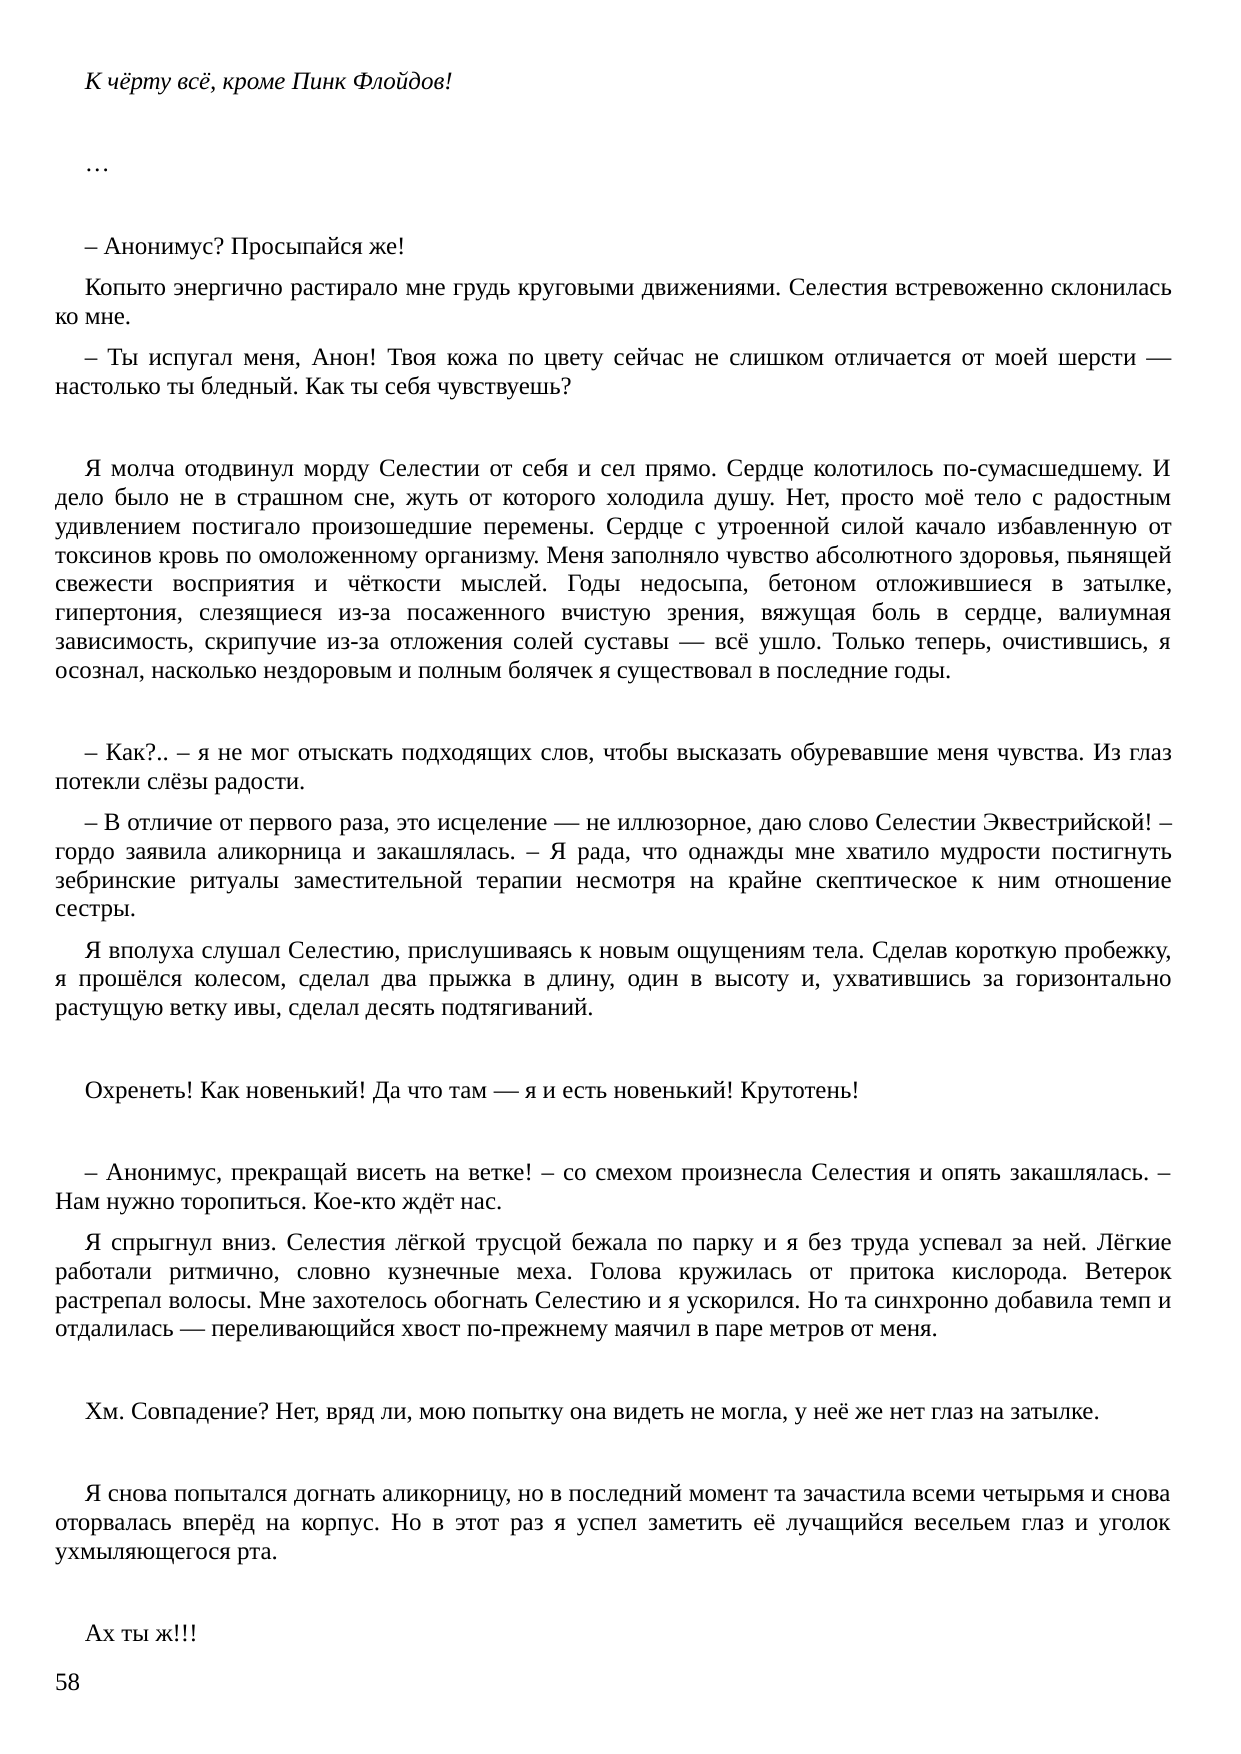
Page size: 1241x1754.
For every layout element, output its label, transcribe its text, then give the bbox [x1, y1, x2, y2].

text … [55, 148, 1173, 177]
text – Анонимус, прекращай висеть на ветке! – со смехом произнесла Селестия и опять закашлялась. – Нам нужно торопиться. Кое-кто ждёт нас. [55, 1157, 1173, 1215]
text К чёрту всё, кроме Пинк Флойдов! [55, 66, 1173, 95]
text Ах ты ж!!! [55, 1618, 1173, 1647]
text Охренеть! Как новенький! Да что там — я и есть новенький! Крутотень! [55, 1075, 1173, 1103]
text Я молча отодвинул морду Селестии от себя и сел прямо. Сердце колотилось по-сумасшедшему. И дело было не в страшном сне, жуть от которого холодила душу. Нет, просто моё тело с радостным удивлением постигало произошедшие перемены. Сердце с утроенной силой качало избавленную от токсинов кровь по омоложенному организму. Меня заполняло чувство абсолютного здоровья, пьянящей свежести восприятия и чёткости мыслей. Годы недосыпа, бетоном отложившиеся в затылке, гипертония, слезящиеся из-за посаженного вчистую зрения, вяжущая боль в сердце, валиумная зависимость, скрипучие из-за отложения солей суставы — всё ушло. Только теперь, очистившись, я осознал, насколько нездоровым и полным болячек я существовал в последние годы. [55, 453, 1173, 683]
text – В отличие от первого раза, это исцеление — не иллюзорное, даю слово Селестии Эквестрийской! – гордо заявила аликорница и закашлялась. – Я рада, что однажды мне хватило мудрости постигнуть зебринские ритуалы заместительной терапии несмотря на крайне скептическое к ним отношение сестры. [55, 807, 1173, 922]
text Хм. Совпадение? Нет, вряд ли, мою попытку она видеть не могла, у неё же нет глаз на затылке. [55, 1396, 1173, 1425]
text Я спрыгнул вниз. Селестия лёгкой трусцой бежала по парку и я без труда успевал за ней. Лёгкие работали ритмично, словно кузнечные меха. Голова кружилась от притока кислорода. Ветерок растрепал волосы. Мне захотелось обогнать Селестию и я ускорился. Но та синхронно добавила темп и отдалилась — переливающийся хвост по-прежнему маячил в паре метров от меня. [55, 1227, 1173, 1342]
text – Как?.. – я не мог отыскать подходящих слов, чтобы высказать обуревавшие меня чувства. Из глаз потекли слёзы радости. [55, 737, 1173, 795]
text – Ты испугал меня, Анон! Твоя кожа по цвету сейчас не слишком отличается от моей шерсти — настолько ты бледный. Как ты себя чувствуешь? [55, 342, 1173, 400]
text – Анонимус? Просыпайся же! [55, 231, 1173, 260]
text Копыто энергично растирало мне грудь круговыми движениями. Селестия встревоженно склонилась ко мне. [55, 272, 1173, 330]
text Я вполуха слушал Селестию, прислушиваясь к новым ощущениям тела. Сделав короткую пробежку, я прошёлся колесом, сделал два прыжка в длину, один в высоту и, ухватившись за горизонтально растущую ветку ивы, сделал десять подтягиваний. [55, 935, 1173, 1021]
text Я снова попытался догнать аликорницу, но в последний момент та зачастила всеми четырьмя и снова оторвалась вперёд на корпус. Но в этот раз я успел заметить её лучащийся весельем глаз и уголок ухмыляющегося рта. [55, 1478, 1173, 1565]
